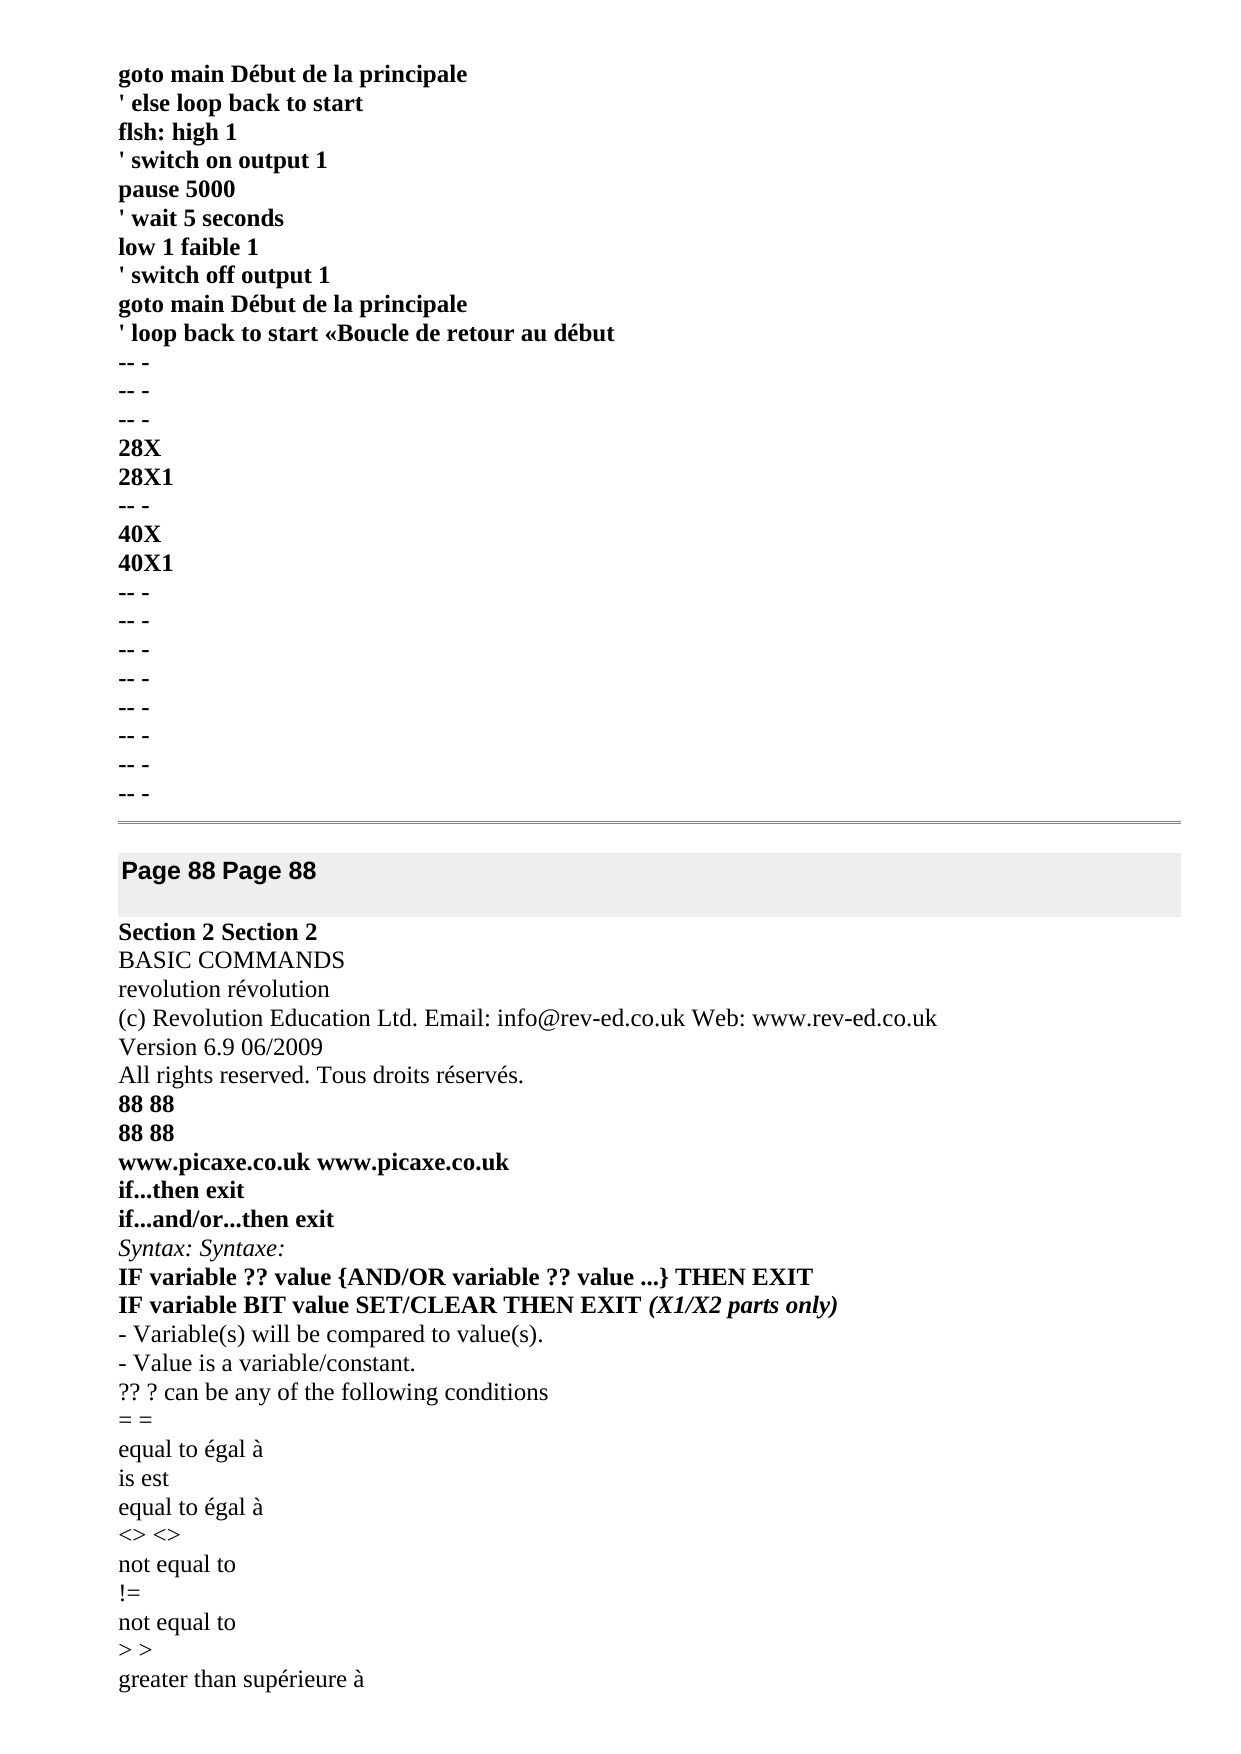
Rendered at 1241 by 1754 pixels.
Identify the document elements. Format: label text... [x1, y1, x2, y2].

text IF variable ?? value {AND/OR variable ?? value ...} THEN EXIT [118, 1262, 1181, 1291]
text - Variable(s) will be compared to value(s). [118, 1319, 1181, 1348]
text -- - [118, 663, 1181, 692]
text IF variable BIT value SET/CLEAR THEN EXIT (X1/X2 parts only) [118, 1291, 1181, 1319]
text -- - [118, 720, 1181, 749]
text flsh: high 1 [118, 117, 1181, 145]
text Version 6.9 06/2009 [118, 1032, 1181, 1061]
text Syntax: Syntaxe: [118, 1233, 1181, 1262]
text ' loop back to start «Boucle de retour au début [118, 318, 1181, 347]
text if...and/or...then exit [118, 1204, 1181, 1233]
text -- - [118, 404, 1181, 433]
text BASIC COMMANDS [118, 946, 1181, 974]
text > > [118, 1636, 1181, 1664]
table_header Page 88 Page 88 [118, 853, 1181, 917]
text -- - [118, 577, 1181, 605]
text 28X1 [118, 462, 1181, 490]
text ' switch on output 1 [118, 145, 1181, 174]
text -- - [118, 692, 1181, 720]
text pause 5000 [118, 174, 1181, 203]
text -- - [118, 375, 1181, 404]
text -- - [118, 347, 1181, 375]
text if...then exit [118, 1176, 1181, 1204]
text 40X1 [118, 548, 1181, 577]
text equal to égal à [118, 1492, 1181, 1521]
text -- - [118, 605, 1181, 634]
text 88 88 [118, 1089, 1181, 1118]
text <> <> [118, 1521, 1181, 1549]
text -- - [118, 749, 1181, 778]
text Section 2 Section 2 [118, 917, 1181, 946]
text low 1 faible 1 [118, 232, 1181, 260]
text -- - [118, 634, 1181, 663]
text ' wait 5 seconds [118, 203, 1181, 232]
text != [118, 1578, 1181, 1607]
text -- - [118, 778, 1181, 807]
text is est [118, 1463, 1181, 1492]
text 40X [118, 519, 1181, 548]
text All rights reserved. Tous droits réservés. [118, 1061, 1181, 1089]
text 28X [118, 433, 1181, 462]
text ?? ? can be any of the following conditions [118, 1377, 1181, 1406]
text goto main Début de la principale [118, 59, 1181, 88]
text not equal to [118, 1607, 1181, 1636]
text not equal to [118, 1549, 1181, 1578]
text goto main Début de la principale [118, 289, 1181, 318]
text (c) Revolution Education Ltd. Email: info@rev-ed.co.uk Web: www.rev-ed.co.uk [118, 1003, 1181, 1032]
text ' switch off output 1 [118, 260, 1181, 289]
text 88 88 [118, 1118, 1181, 1147]
text revolution révolution [118, 974, 1181, 1003]
text ' else loop back to start [118, 88, 1181, 117]
text www.picaxe.co.uk www.picaxe.co.uk [118, 1147, 1181, 1176]
text equal to égal à [118, 1434, 1181, 1463]
text -- - [118, 490, 1181, 519]
text = = [118, 1406, 1181, 1434]
text - Value is a variable/constant. [118, 1348, 1181, 1377]
text greater than supérieure à [118, 1664, 1181, 1693]
